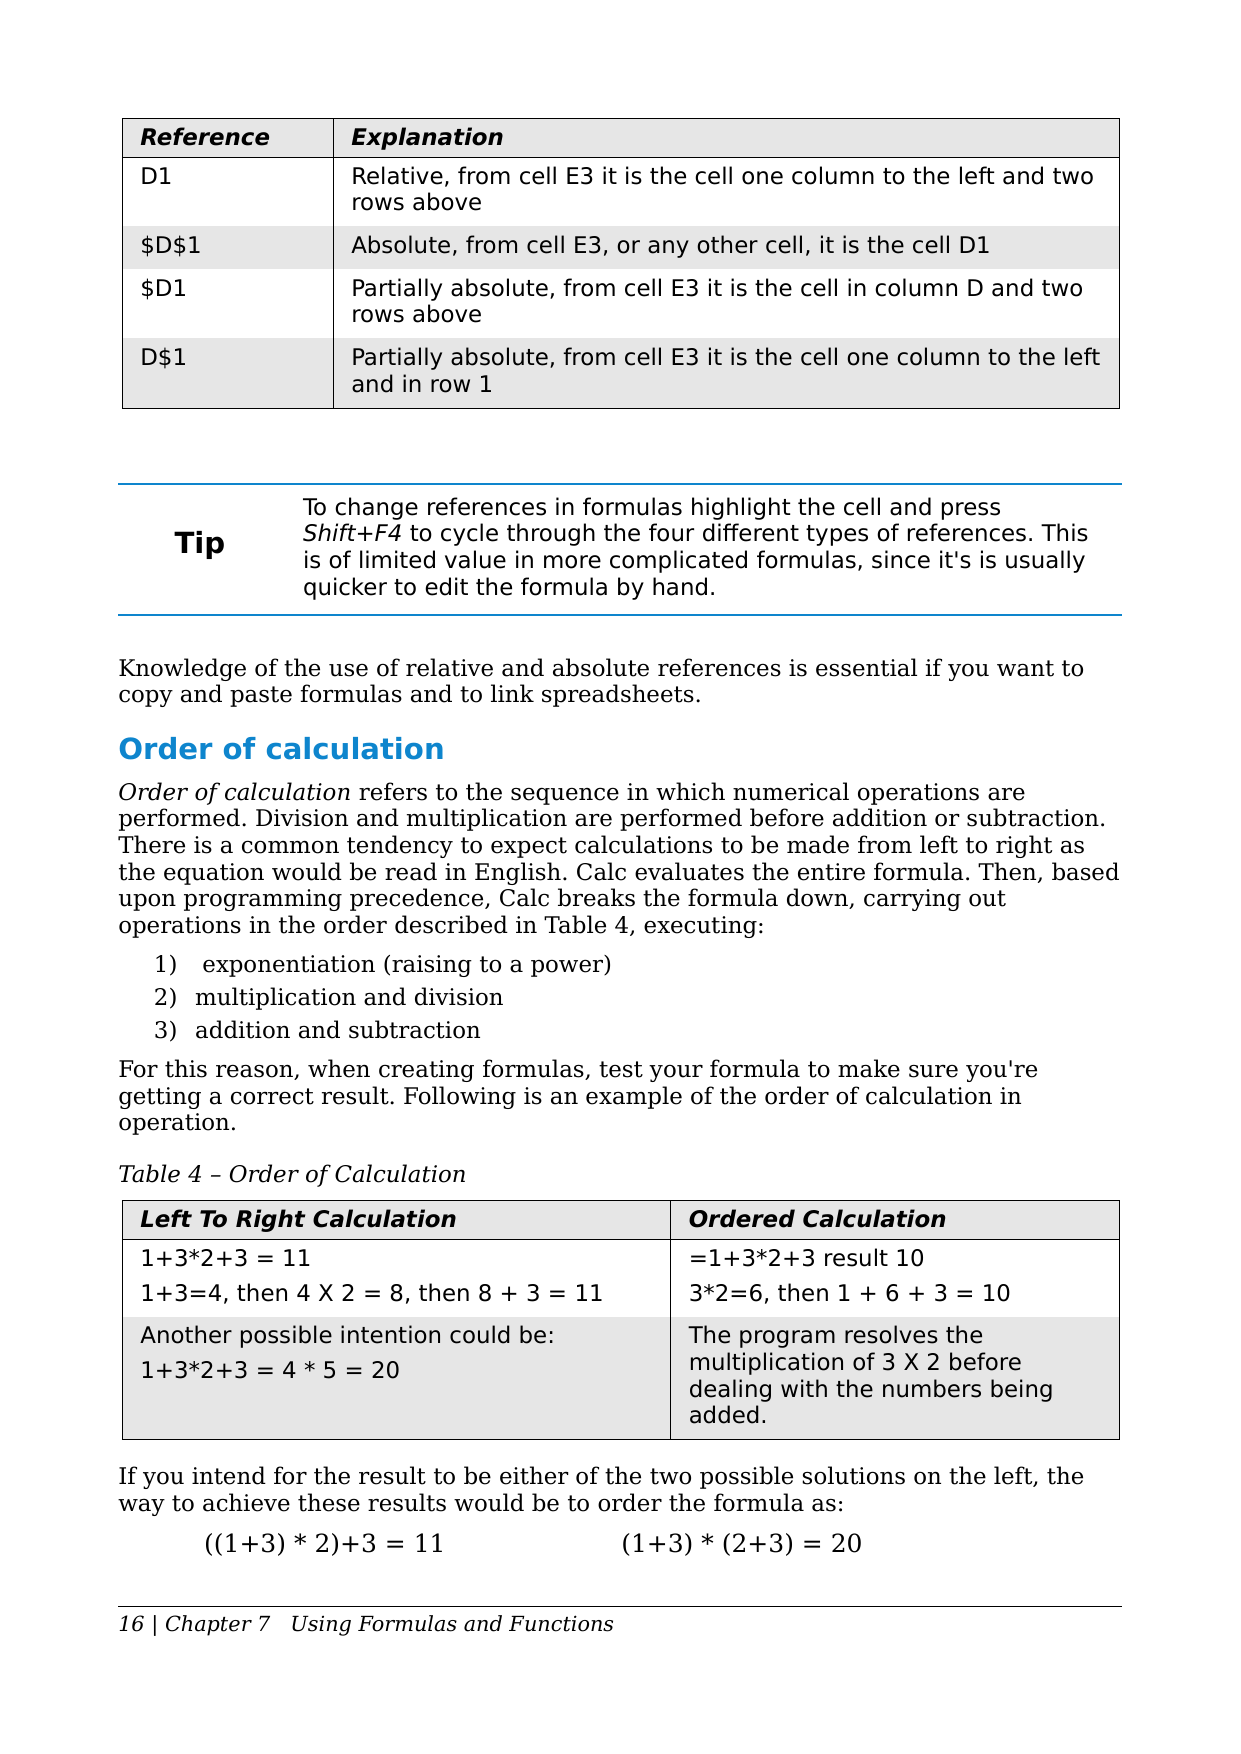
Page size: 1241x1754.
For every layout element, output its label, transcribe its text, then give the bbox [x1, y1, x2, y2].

table_cell Partially absolute, from cell E3 it is the cell in column D and two rows above [334, 269, 1119, 338]
table_cell Absolute, from cell E3, or any other cell, it is the cell D1 [334, 226, 1119, 269]
table_cell $D1 [123, 269, 333, 338]
table_cell 1+3*2+3 = 11 1+3=4, then 4 X 2 = 8, then 8 + 3 = 11 [123, 1240, 670, 1317]
table_header Explanation [334, 119, 1119, 157]
table_cell The program resolves the multiplication of 3 X 2 before dealing with the numbers being added. [671, 1317, 1119, 1439]
text For this reason, when creating formulas, test your formula to make sure you're getting a correct result. Following is an example of the order of calculation in operation. [118, 1056, 1122, 1136]
table_cell D1 [123, 158, 333, 226]
subtitle Order of calculation [118, 732, 1122, 766]
table_cell Another possible intention could be: 1+3*2+3 = 4 * 5 = 20 [123, 1317, 670, 1439]
table_header Ordered Calculation [671, 1201, 1119, 1239]
table_cell D$1 [123, 338, 333, 408]
table_header To change references in formulas highlight the cell and press Shift+F4 to cycle through the four different types of references. This is of limited value in more complicated formulas, since it's is usually quicker to edit the formula by hand. [281, 485, 1122, 614]
table_header Left To Right Calculation [123, 1201, 670, 1239]
table_header Tip [118, 485, 281, 614]
list exponentiation (raising to a power) [177, 951, 1122, 978]
table_cell =1+3*2+3 result 10 3*2=6, then 1 + 6 + 3 = 10 [671, 1240, 1119, 1317]
text Table 4 – Order of Calculation [118, 1161, 1122, 1188]
table_cell $D$1 [123, 226, 333, 269]
text If you intend for the result to be either of the two possible solutions on the left, the way to achieve these results would be to order the formula as: [118, 1463, 1122, 1516]
table_cell Partially absolute, from cell E3 it is the cell one column to the left and in row 1 [334, 338, 1119, 408]
list multiplication and division [177, 984, 1122, 1011]
table_header ((1+3) * 2)+3 = 11 [204, 1529, 621, 1558]
text Knowledge of the use of relative and absolute references is essential if you want to copy and paste formulas and to link spreadsheets. [118, 655, 1122, 708]
table_header (1+3) * (2+3) = 20 [621, 1529, 988, 1558]
table_cell Relative, from cell E3 it is the cell one column to the left and two rows above [334, 158, 1119, 226]
text Order of calculation refers to the sequence in which numerical operations are performed. Division and multiplication are performed before addition or subtraction. There is a common tendency to expect calculations to be made from left to right as the equation would be read in English. Calc evaluates the entire formula. Then, based upon programming precedence, Calc breaks the formula down, carrying out operations in the order described in Table 4, executing: [118, 779, 1122, 939]
list addition and subtraction [177, 1017, 1122, 1044]
table_header Reference [123, 119, 333, 157]
